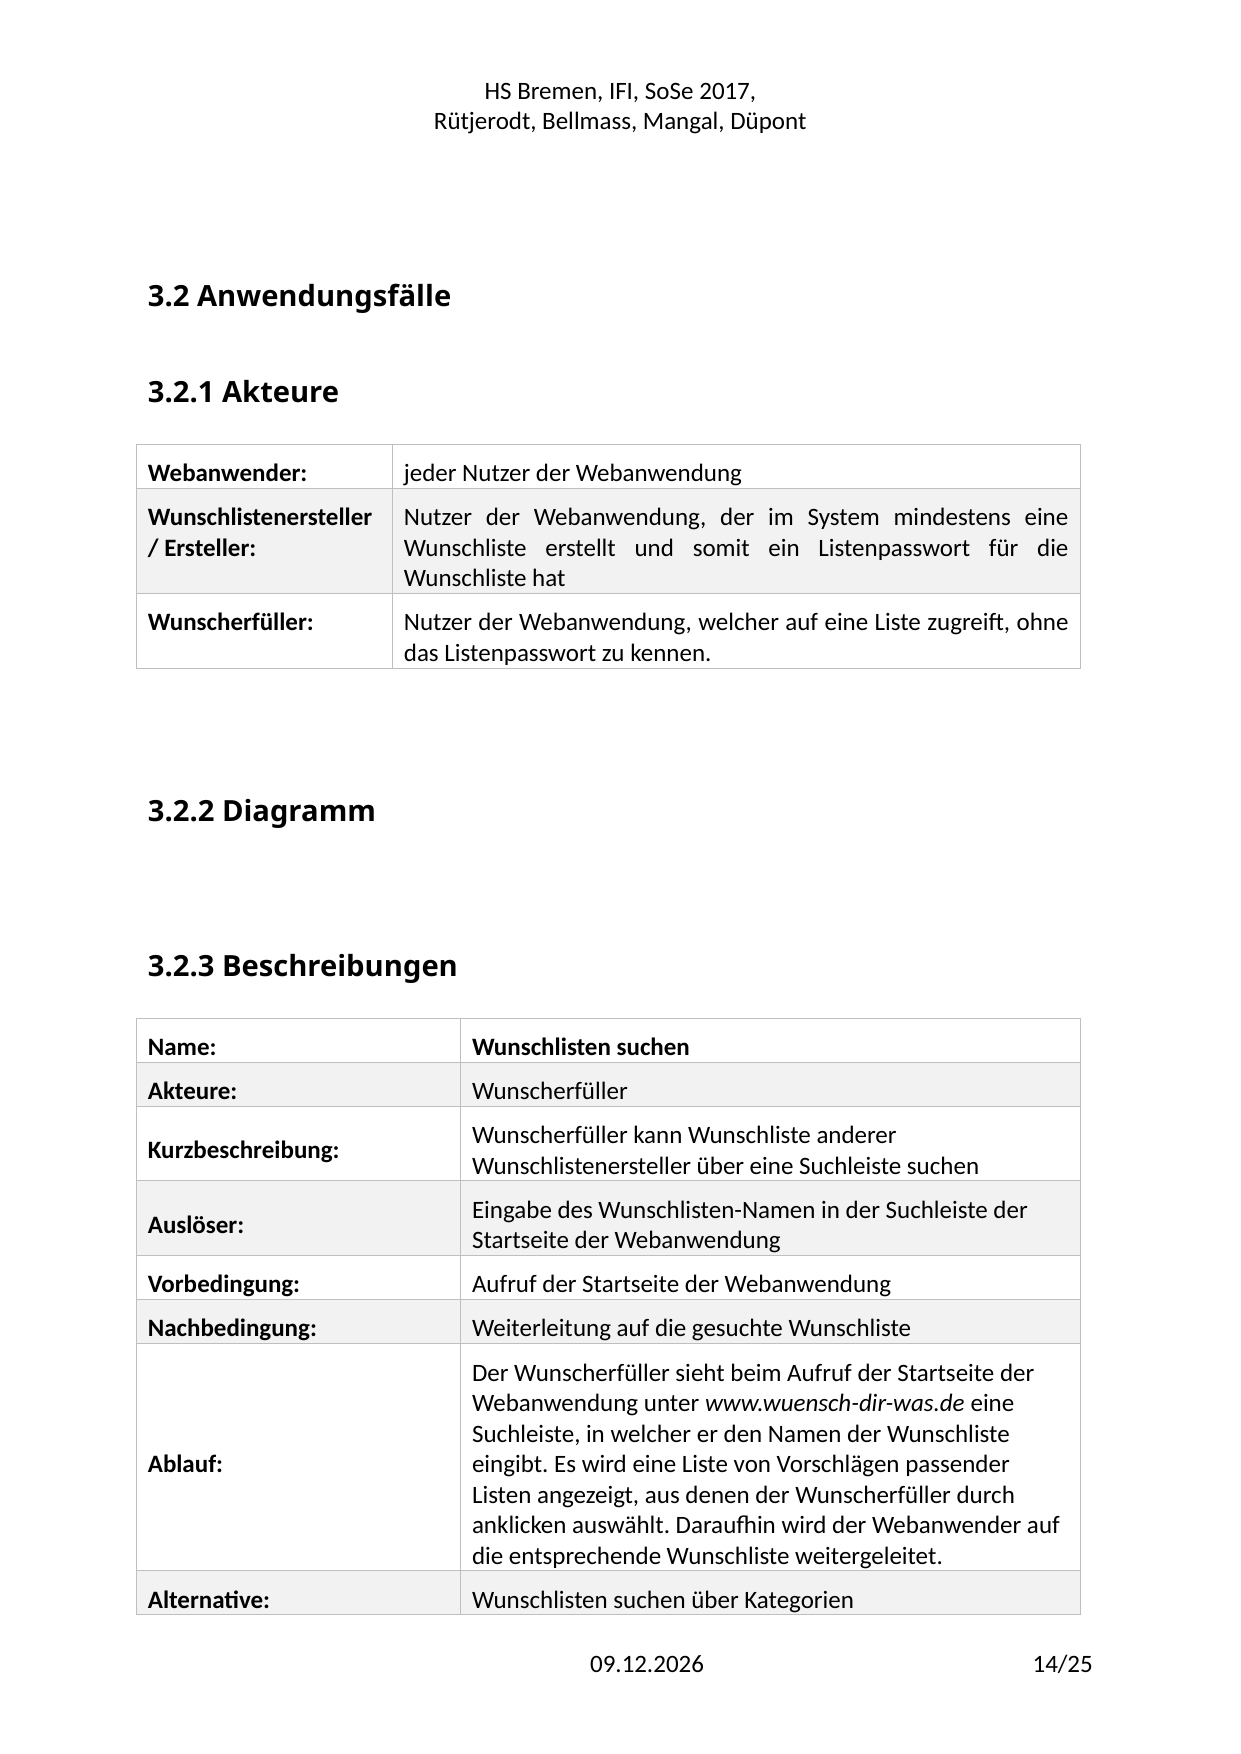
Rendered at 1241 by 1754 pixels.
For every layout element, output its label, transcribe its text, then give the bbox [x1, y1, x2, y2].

table_cell Aufruf der Startseite der Webanwendung [461, 1256, 1080, 1299]
table_cell Alternative: [137, 1571, 460, 1614]
table_cell Akteure: [137, 1063, 460, 1106]
table_cell Wunscherfüller: [137, 594, 392, 667]
table_cell Wunscherfüller [461, 1063, 1080, 1106]
subtitle 3.2 Anwendungsfälle [148, 275, 1093, 314]
table_cell Eingabe des Wunschlisten-Namen in der Suchleiste der Startseite der Webanwendung [461, 1181, 1080, 1255]
table_header Wunschlisten suchen [461, 1019, 1080, 1062]
subtitle 3.2.1 Akteure [148, 372, 1093, 411]
table_cell Weiterleitung auf die gesuchte Wunschliste [461, 1300, 1080, 1343]
table_cell Nutzer der Webanwendung, welcher auf eine Liste zugreift, ohne das Listenpasswort zu kennen. [393, 594, 1080, 667]
subtitle 3.2.2 Diagramm [148, 791, 1093, 830]
table_cell Wunschlisten suchen über Kategorien [461, 1571, 1080, 1614]
table_cell Auslöser: [137, 1181, 460, 1255]
table_cell Wunscherfüller kann Wunschliste anderer Wunschlistenersteller über eine Suchleiste suchen [461, 1107, 1080, 1180]
table_cell Nutzer der Webanwendung, der im System mindestens eine Wunschliste erstellt und somit ein Listenpasswort für die Wunschliste hat [393, 489, 1080, 593]
table_cell Der Wunscherfüller sieht beim Aufruf der Startseite der Webanwendung unter www.wuensch-dir-was.de eine Suchleiste, in welcher er den Namen der Wunschliste eingibt. Es wird eine Liste von Vorschlägen passender Listen angezeigt, aus denen der Wunscherfüller durch anklicken auswählt. Daraufhin wird der Webanwender auf die entsprechende Wunschliste weitergeleitet. [461, 1344, 1080, 1570]
table_header Name: [137, 1019, 460, 1062]
subtitle 3.2.3 Beschreibungen [148, 946, 1093, 985]
table_cell Nachbedingung: [137, 1300, 460, 1343]
table_cell Ablauf: [137, 1344, 460, 1570]
table_cell Wunschlistenersteller/ Ersteller: [137, 489, 392, 593]
table_header jeder Nutzer der Webanwendung [393, 445, 1080, 488]
table_cell Kurzbeschreibung: [137, 1107, 460, 1180]
table_cell Vorbedingung: [137, 1256, 460, 1299]
table_header Webanwender: [137, 445, 392, 488]
